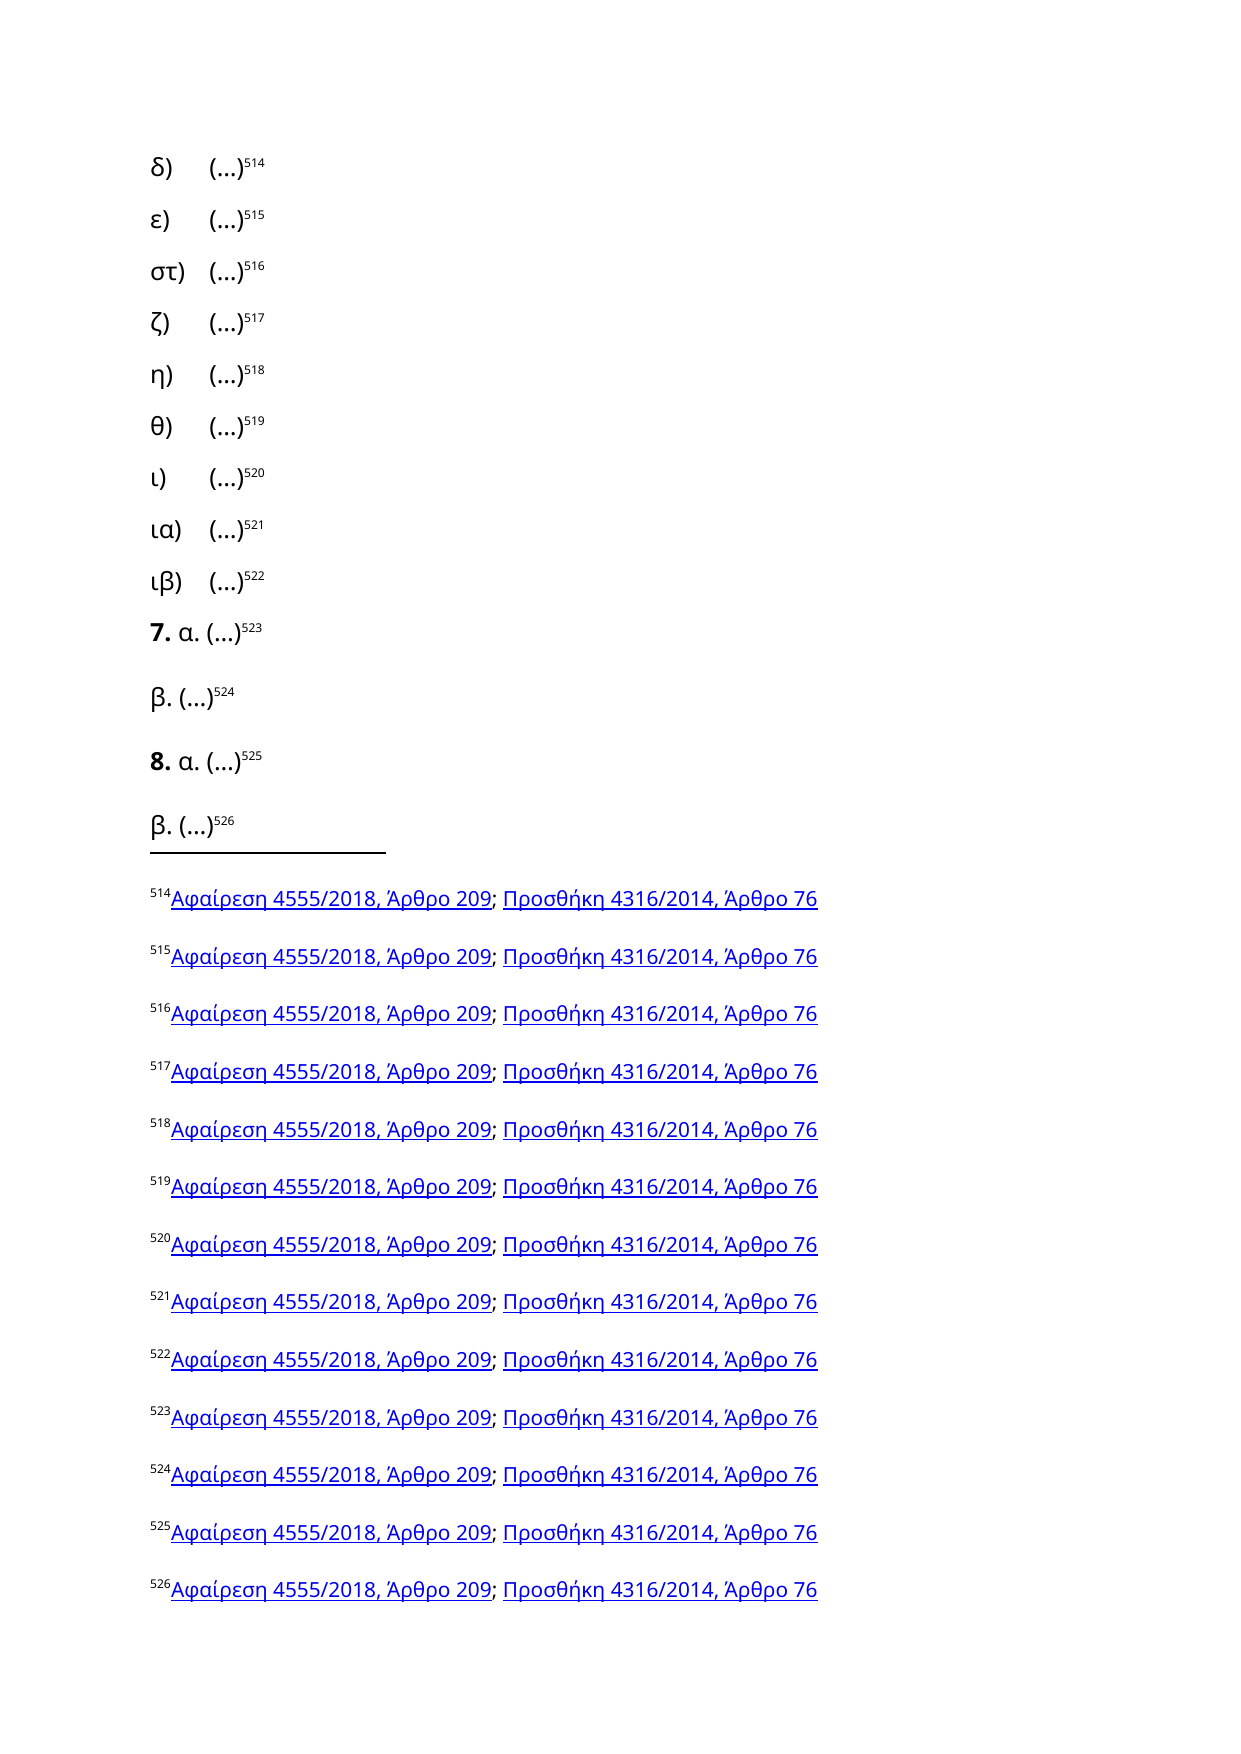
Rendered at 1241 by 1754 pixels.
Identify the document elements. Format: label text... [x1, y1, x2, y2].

list ιβ) (…) [150, 563, 1090, 597]
list στ) (…) [150, 253, 1090, 287]
text Αφαίρεση 4555/2018, Άρθρο 209; Προσθήκη 4316/2014, Άρθρο 76 [150, 1057, 1090, 1086]
text Αφαίρεση 4555/2018, Άρθρο 209; Προσθήκη 4316/2014, Άρθρο 76 [150, 1576, 1090, 1604]
text Αφαίρεση 4555/2018, Άρθρο 209; Προσθήκη 4316/2014, Άρθρο 76 [150, 1230, 1090, 1258]
list δ) (…) [150, 150, 1090, 184]
text 8. α. (…) [150, 743, 1090, 777]
text Αφαίρεση 4555/2018, Άρθρο 209; Προσθήκη 4316/2014, Άρθρο 76 [150, 1287, 1090, 1316]
text 7. α. (…) [150, 615, 1090, 649]
text Αφαίρεση 4555/2018, Άρθρο 209; Προσθήκη 4316/2014, Άρθρο 76 [150, 1115, 1090, 1143]
text Αφαίρεση 4555/2018, Άρθρο 209; Προσθήκη 4316/2014, Άρθρο 76 [150, 1403, 1090, 1431]
list ζ) (…) [150, 305, 1090, 339]
list ια) (…) [150, 512, 1090, 546]
list ε) (…) [150, 202, 1090, 236]
text β. (…) [150, 679, 1090, 713]
text β. (…) [150, 807, 1090, 842]
list ι) (…) [150, 460, 1090, 494]
list η) (…) [150, 357, 1090, 391]
text Αφαίρεση 4555/2018, Άρθρο 209; Προσθήκη 4316/2014, Άρθρο 76 [150, 1172, 1090, 1201]
text Αφαίρεση 4555/2018, Άρθρο 209; Προσθήκη 4316/2014, Άρθρο 76 [150, 1518, 1090, 1546]
text Αφαίρεση 4555/2018, Άρθρο 209; Προσθήκη 4316/2014, Άρθρο 76 [150, 1460, 1090, 1489]
text Αφαίρεση 4555/2018, Άρθρο 209; Προσθήκη 4316/2014, Άρθρο 76 [150, 999, 1090, 1028]
text Αφαίρεση 4555/2018, Άρθρο 209; Προσθήκη 4316/2014, Άρθρο 76 [150, 942, 1090, 970]
list θ) (…) [150, 408, 1090, 442]
text Αφαίρεση 4555/2018, Άρθρο 209; Προσθήκη 4316/2014, Άρθρο 76 [150, 884, 1090, 913]
text Αφαίρεση 4555/2018, Άρθρο 209; Προσθήκη 4316/2014, Άρθρο 76 [150, 1345, 1090, 1373]
